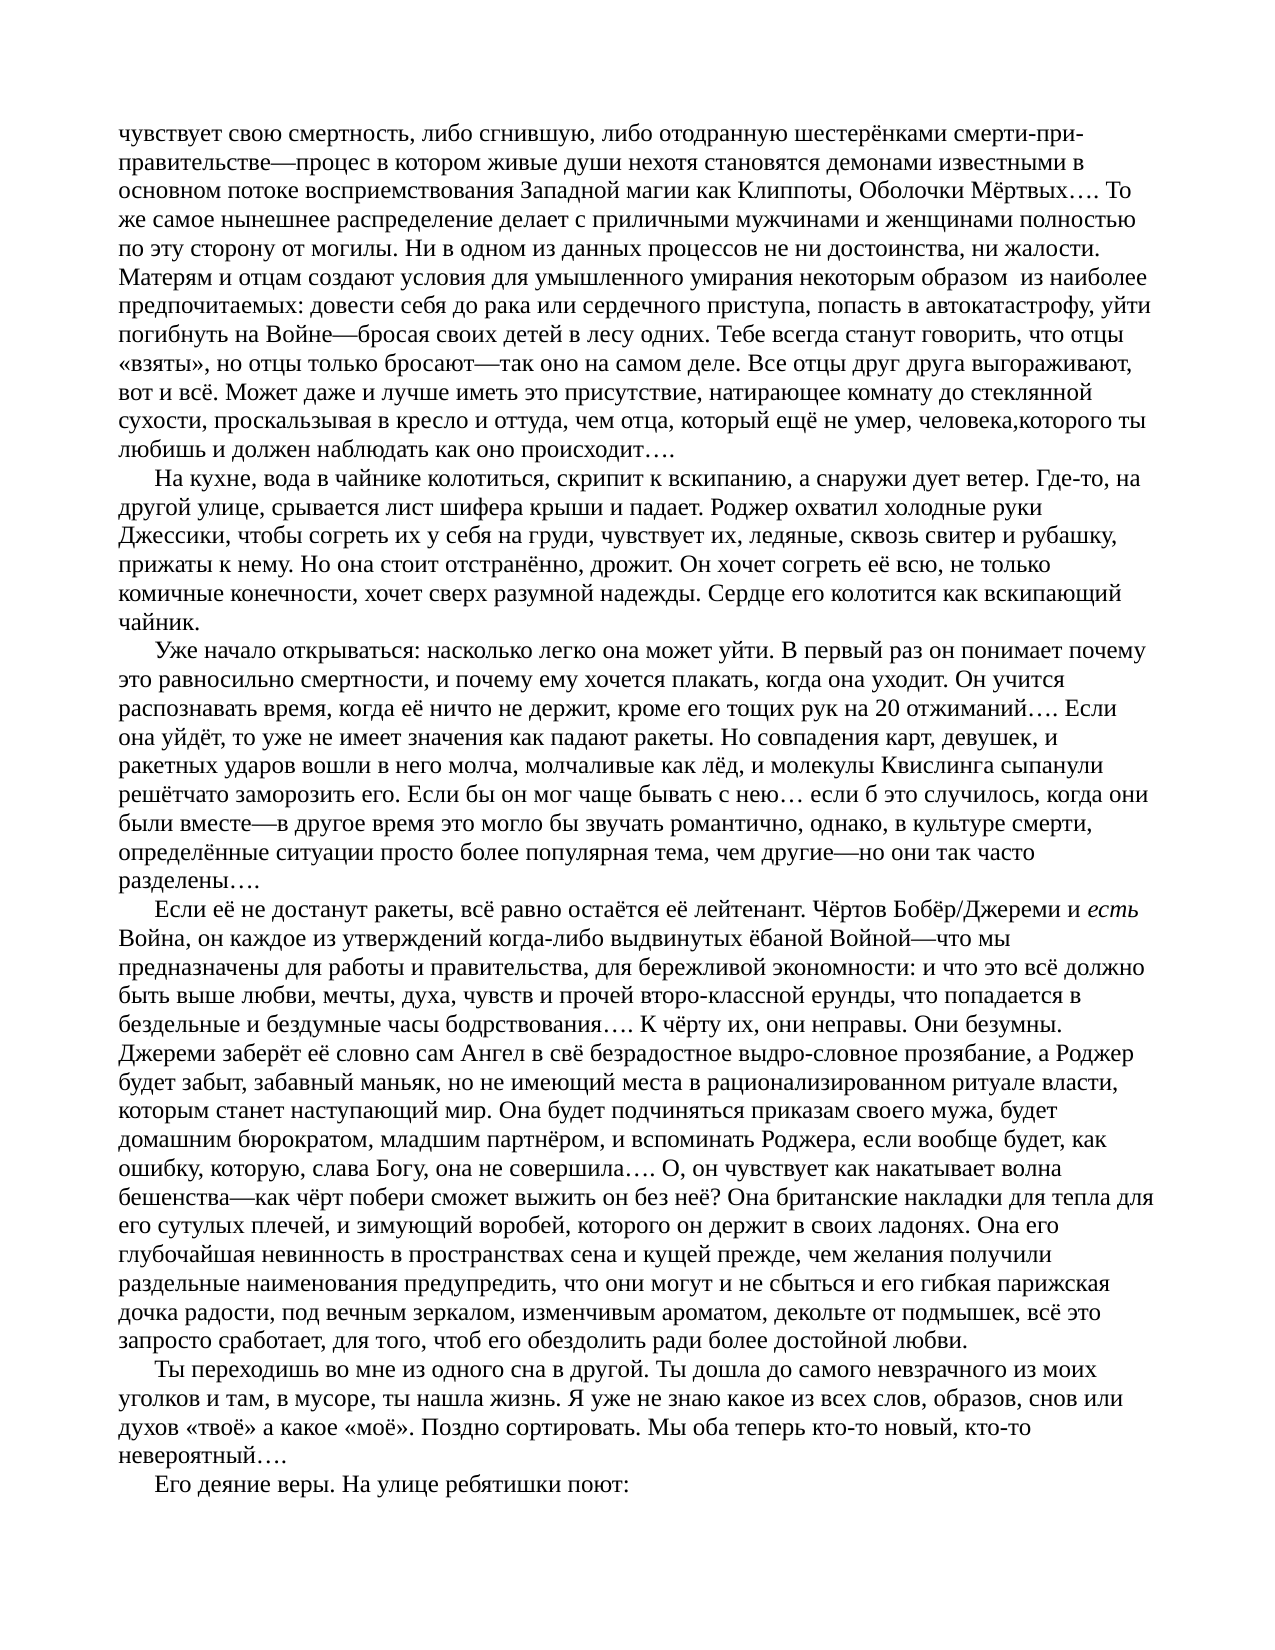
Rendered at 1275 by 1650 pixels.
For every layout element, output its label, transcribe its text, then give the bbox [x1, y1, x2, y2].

text Уже начало открываться: насколько легко она может уйти. В первый раз он понимает почему это равносильно смертности, и почему ему хочется плакать, когда она уходит. Он учится распознавать время, когда её ничто не держит, кроме его тощих рук на 20 отжиманий…. Если она уйдёт, то уже не имеет значения как падают ракеты. Но совпадения карт, девушек, и ракетных ударов вошли в него молча, молчаливые как лёд, и молекулы Квислинга сыпанули решётчато заморозить его. Если бы он мог чаще бывать с нею… если б это случилось, когда они были вместе—в другое время это могло бы звучать романтично, однако, в культуре смерти, определённые ситуации просто более популярная тема, чем другие—но они так часто разделены…. [118, 636, 1157, 894]
text Его деяние веры. На улице ребятишки поют: [118, 1469, 1157, 1498]
text Если её не достанут ракеты, всё равно остаётся её лейтенант. Чёртов Бобёр/Джереми и есть Война, он каждое из утверждений когда-либо выдвинутых ёбаной Войной—что мы предназначены для работы и правительства, для бережливой экономности: и что это всё должно быть выше любви, мечты, духа, чувств и прочей второ-классной ерунды, что попадается в бездельные и бездумные часы бодрствования…. К чёрту их, они неправы. Они безумны. Джереми заберёт её словно сам Ангел в свё безрадостное выдро-словное прозябание, а Роджер будет забыт, забавный маньяк, но не имеющий места в рационализированном ритуале власти, которым станет наступающий мир. Она будет подчиняться приказам своего мужа, будет домашним бюрократом, младшим партнёром, и вспоминать Роджера, если вообще будет, как ошибку, которую, слава Богу, она не совершила…. О, он чувствует как накатывает волна бешенства—как чёрт побери сможет выжить он без неё? Она британские накладки для тепла для его сутулых плечей, и зимующий воробей, которого он держит в своих ладонях. Она его глубочайшая невинность в пространствах сена и кущей прежде, чем желания получили раздельные наименования предупредить, что они могут и не сбыться и его гибкая парижская дочка радости, под вечным зеркалом, изменчивым ароматом, декольте от подмышек, всё это запросто сработает, для того, чтоб его обездолить ради более достойной любви. [118, 894, 1157, 1354]
text чувствует свою смертность, либо сгнившую, либо отодранную шестерёнками смерти-при-правительстве—процес в котором живые души нехотя становятся демонами известными в основном потоке восприемствования Западной магии как Клиппоты, Оболочки Мёртвых…. То же самое нынешнее распределение делает с приличными мужчинами и женщинами полностью по эту сторону от могилы. Ни в одном из данных процессов не ни достоинства, ни жалости. Матерям и отцам создают условия для умышленного умирания некоторым образом из наиболее предпочитаемых: довести себя до рака или сердечного приступа, попасть в автокатастрофу, уйти погибнуть на Войне—бросая своих детей в лесу одних. Тебе всегда станут говорить, что отцы «взяты», но отцы только бросают—так оно на самом деле. Все отцы друг друга выгораживают, вот и всё. Может даже и лучше иметь это присутствие, натирающее комнату до стеклянной сухости, проскальзывая в кресло и оттуда, чем отца, который ещё не умер, человека,которого ты любишь и должен наблюдать как оно происходит…. [118, 118, 1157, 463]
text На кухне, вода в чайнике колотиться, скрипит к вскипанию, а снаружи дует ветер. Где-то, на другой улице, срывается лист шифера крыши и падает. Роджер охватил холодные руки Джессики, чтобы согреть их у себя на груди, чувствует их, ледяные, сквозь свитер и рубашку, прижаты к нему. Но она стоит отстранённо, дрожит. Он хочет согреть её всю, не только комичные конечности, хочет сверх разумной надежды. Сердце его колотится как вскипающий чайник. [118, 463, 1157, 636]
text Ты переходишь во мне из одного сна в другой. Ты дошла до самого невзрачного из моих уголков и там, в мусоре, ты нашла жизнь. Я уже не знаю какое из всех слов, образов, снов или духов «твоё» а какое «моё». Поздно сортировать. Мы оба теперь кто-то новый, кто-то невероятный…. [118, 1354, 1157, 1469]
